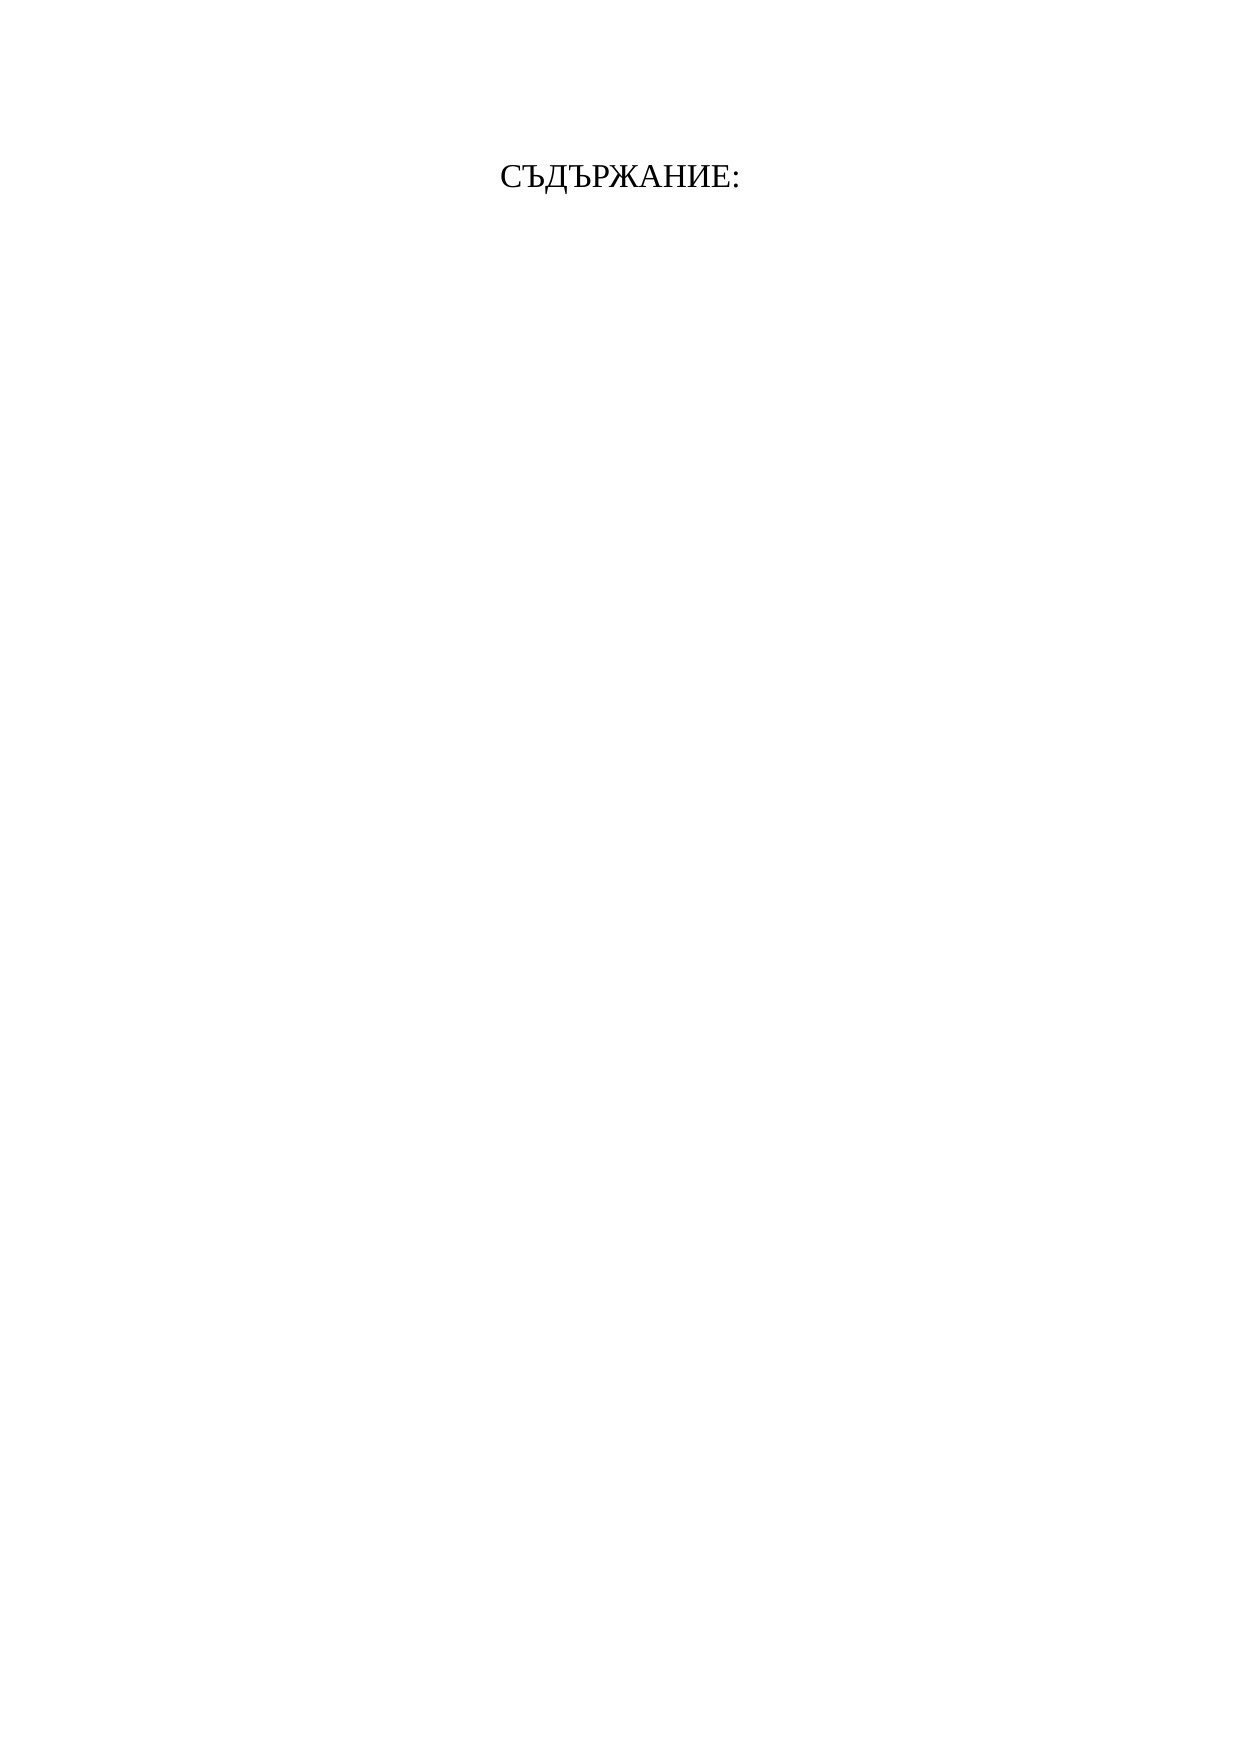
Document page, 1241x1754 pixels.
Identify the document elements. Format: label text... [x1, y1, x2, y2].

text СЪДЪРЖАНИЕ: [118, 156, 1122, 195]
